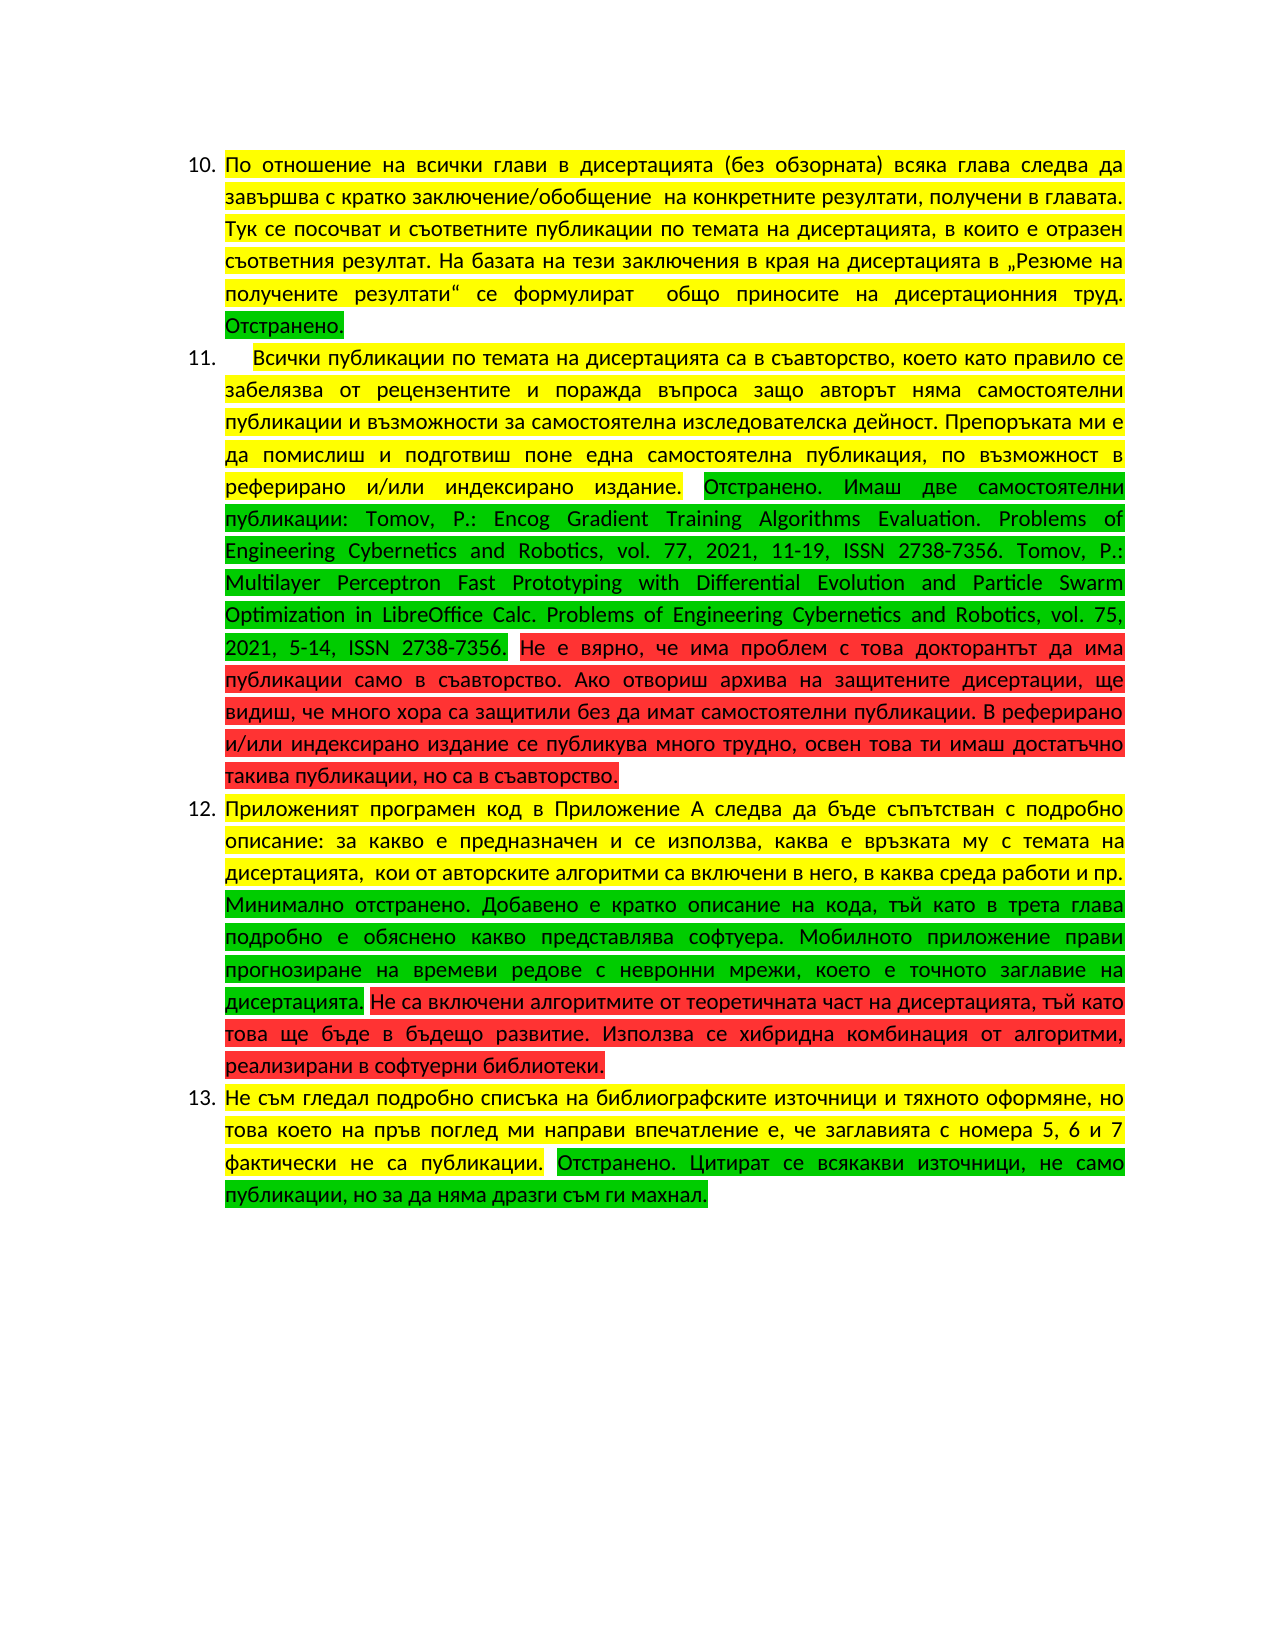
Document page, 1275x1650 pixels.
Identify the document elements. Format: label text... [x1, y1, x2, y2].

list Приложеният програмен код в Приложение А следва да бъде съпътстван с подробно описание: за какво е предназначен и се използва, каква е връзката му с темата на дисертацията, кои от авторските алгоритми са включени в него, в каква среда работи и пр. Минимално отстранено. Добавено е кратко описание на кода, тъй като в трета глава подробно е обяснено какво представлява софтуера. Мобилното приложение прави прогнозиране на времеви редове с невронни мрежи, което е точното заглавие на дисертацията. Не са включени алгоритмите от теоретичната част на дисертацията, тъй като това ще бъде в бъдещо развитие. Използва се хибридна комбинация от алгоритми, реализирани в софтуерни библиотеки. [187, 794, 1125, 1079]
list Не съм гледал подробно списъка на библиографските източници и тяхното оформяне, но това което на пръв поглед ми направи впечатление е, че заглавията с номера 5, 6 и 7 фактически не са публикации. Отстранено. Цитират се всякакви източници, не само публикации, но за да няма дразги съм ги махнал. [187, 1083, 1125, 1208]
list Всички публикации по темата на дисертацията са в съавторство, което като правило се забелязва от рецензентите и поражда въпроса защо авторът няма самостоятелни публикации и възможности за самостоятелна изследователска дейност. Препоръката ми е да помислиш и подготвиш поне една самостоятелна публикация, по възможност в реферирано и/или индексирано издание. Отстранено. Имаш две самостоятелни публикации: Tomov, P.: Encog Gradient Training Algorithms Evaluation. Problems of Engineering Cybernetics and Robotics, vol. 77, 2021, 11-19, ISSN 2738-7356. Tomov, P.: Multilayer Perceptron Fast Prototyping with Differential Evolution and Particle Swarm Optimization in LibreOffice Calc. Problems of Engineering Cybernetics and Robotics, vol. 75, 2021, 5-14, ISSN 2738-7356. Не е вярно, че има проблем с това докторантът да има публикации само в съавторство. Ако отвориш архива на защитените дисертации, ще видиш, че много хора са защитили без да имат самостоятелни публикации. В реферирано и/или индексирано издание се публикува много трудно, освен това ти имаш достатъчно такива публикации, но са в съавторство. [187, 343, 1125, 789]
list По отношение на всички глави в дисертацията (без обзорната) всяка глава следва да завършва с кратко заключение/обобщение на конкретните резултати, получени в главата. Тук се посочват и съответните публикации по темата на дисертацията, в които е отразен съответния резултат. На базата на тези заключения в края на дисертацията в „Резюме на получените резултати“ се формулират общо приносите на дисертационния труд. Отстранено. [187, 150, 1125, 339]
